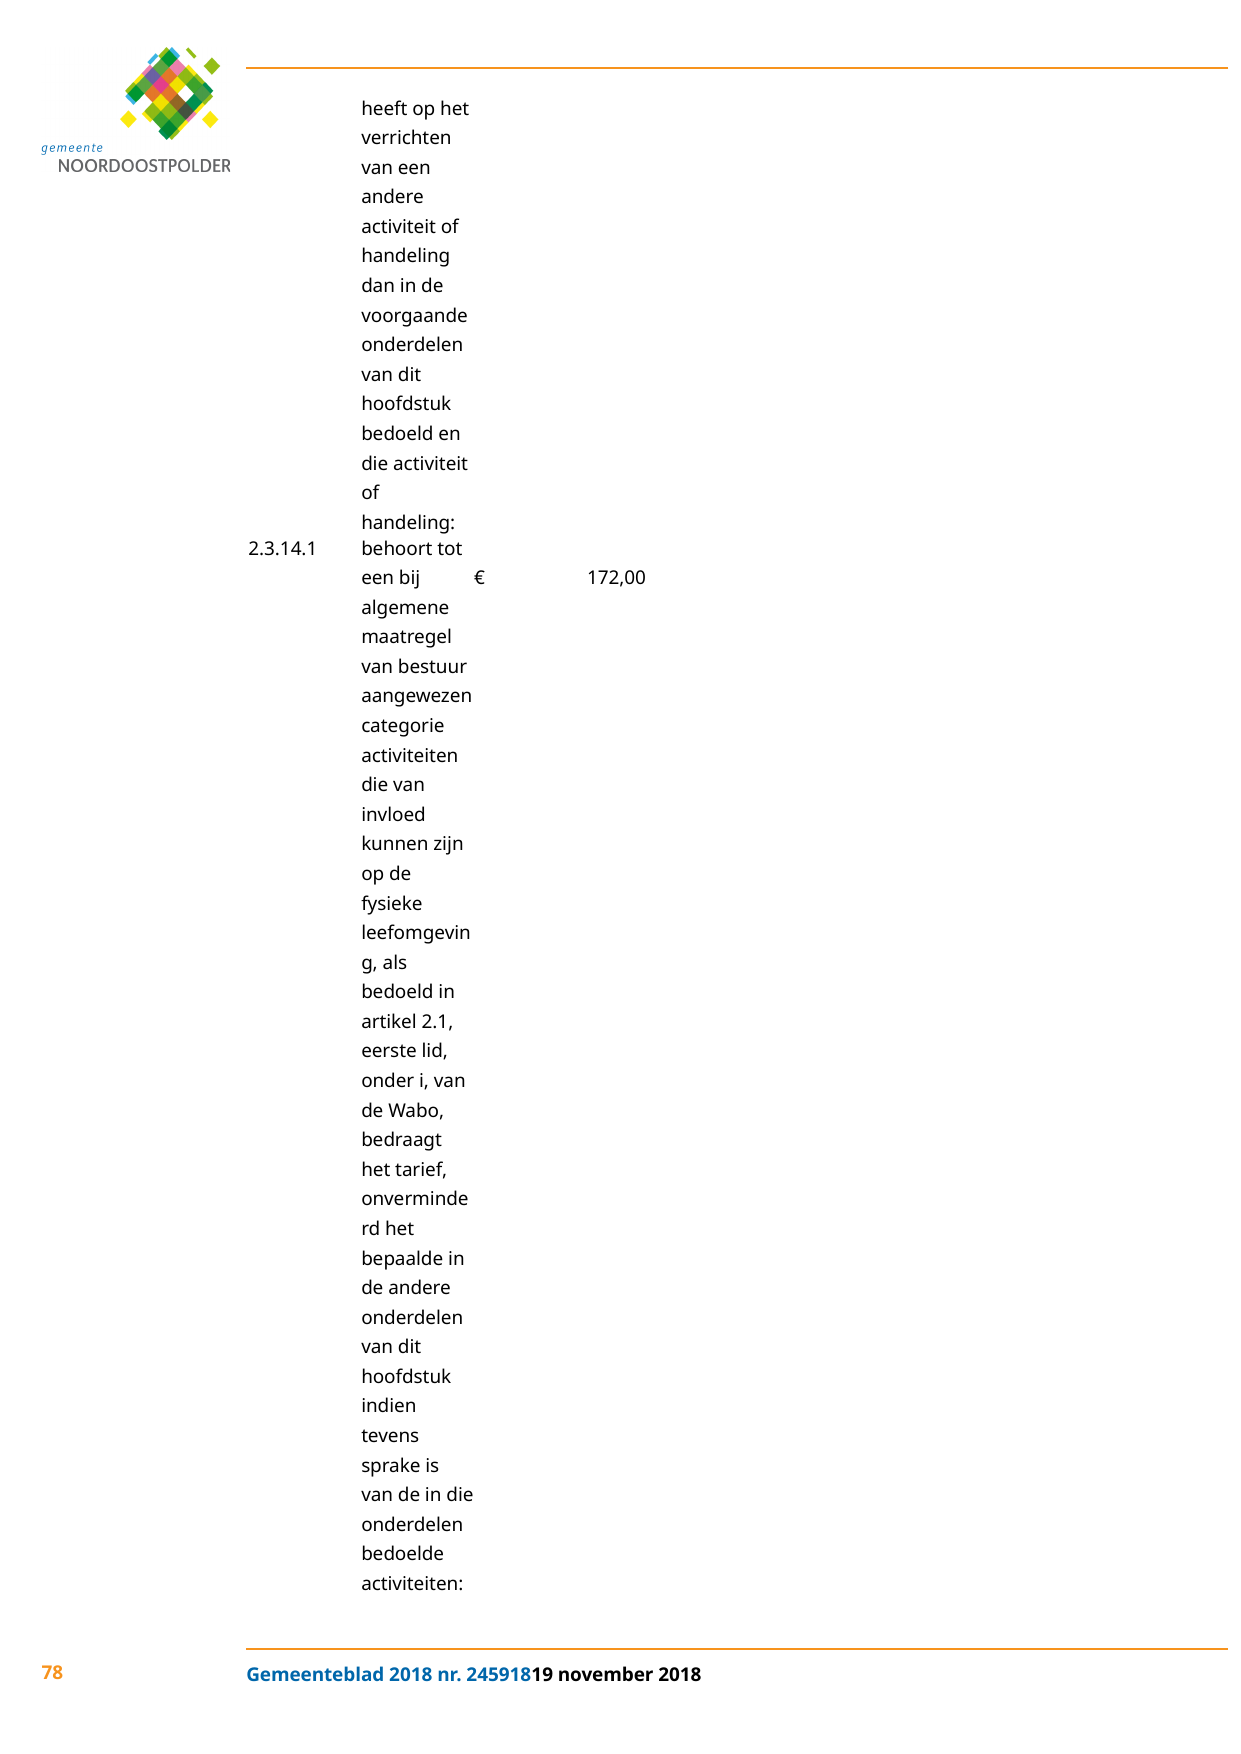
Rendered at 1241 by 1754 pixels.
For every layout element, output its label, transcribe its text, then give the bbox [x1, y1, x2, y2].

table_cell behoort tot een bij algemene maatregel van bestuur aangewezen categorie activiteiten die van invloed kunnen zijn op de fysieke leefomgeving, als bedoeld in artikel 2.1, eerste lid, onder i, van de Wabo, bedraagt het tarief, onverminderd het bepaalde in de andere onderdelen van dit hoofdstuk indien tevens sprake is van de in die onderdelen bedoelde activiteiten: [361, 535, 474, 1596]
picture [41, 47, 231, 172]
table_cell [587, 95, 700, 535]
table_cell [474, 95, 587, 535]
table_cell € [474, 535, 587, 1596]
table_cell 172,00 [587, 535, 700, 1596]
table_cell 2.3.14.1 [248, 535, 361, 1596]
table_cell [248, 95, 361, 535]
table_cell heeft op het verrichten van een andere activiteit of handeling dan in de voorgaande onderdelen van dit hoofdstuk bedoeld en die activiteit of handeling: [361, 95, 474, 535]
